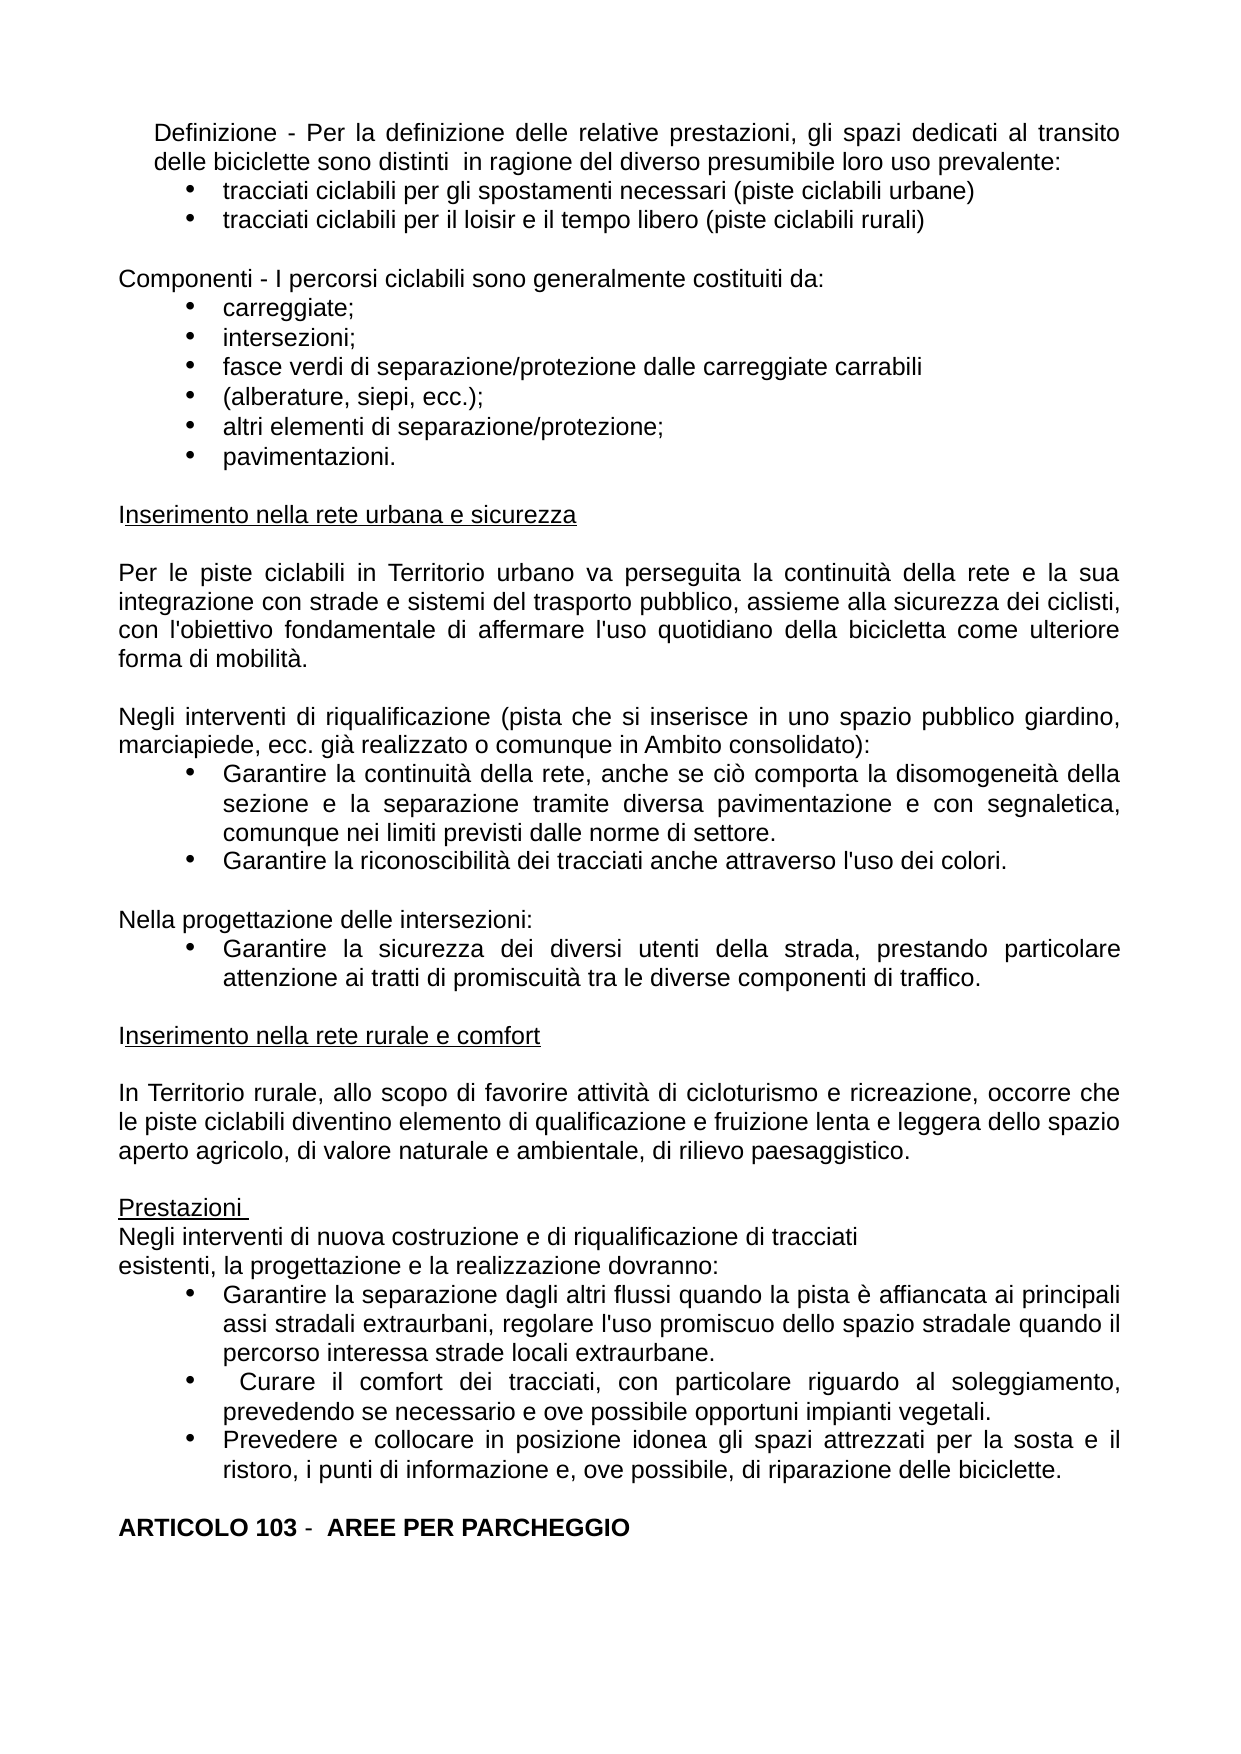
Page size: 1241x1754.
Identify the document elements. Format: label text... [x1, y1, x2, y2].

text ARTICOLO 103 - AREE PER PARCHEGGIO [118, 1513, 1122, 1541]
text In Territorio rurale, allo scopo di favorire attività di cicloturismo e ricreazione, occorre che le piste ciclabili diventino elemento di qualificazione e fruizione lenta e leggera dello spazio aperto agricolo, di valore naturale e ambientale, di rilievo paesaggistico. [118, 1078, 1122, 1164]
list (alberature, siepi, ecc.); [185, 382, 1122, 412]
list Garantire la separazione dagli altri flussi quando la pista è affiancata ai principali assi stradali extraurbani, regolare l'uso promiscuo dello spazio stradale quando il percorso interessa strade locali extraurbane. [185, 1279, 1122, 1367]
list tracciati ciclabili per il loisir e il tempo libero (piste ciclabili rurali) [185, 205, 1122, 235]
text Prestazioni [118, 1193, 1122, 1222]
text Nella progettazione delle intersezioni: [118, 905, 1122, 933]
text Negli interventi di riqualificazione (pista che si inserisce in uno spazio pubblico giardino, marciapiede, ecc. già realizzato o comunque in Ambito consolidato): [118, 701, 1122, 759]
list intersezioni; [185, 322, 1122, 352]
text Negli interventi di nuova costruzione e di riqualificazione di tracciati [118, 1222, 1122, 1251]
list pavimentazioni. [185, 442, 1122, 471]
list Prevedere e collocare in posizione idonea gli spazi attrezzati per la sosta e il ristoro, i punti di informazione e, ove possibile, di riparazione delle biciclette. [185, 1425, 1122, 1484]
list Garantire la sicurezza dei diversi utenti della strada, prestando particolare attenzione ai tratti di promiscuità tra le diverse componenti di traffico. [185, 933, 1122, 992]
list fasce verdi di separazione/protezione dalle carreggiate carrabili [185, 352, 1122, 382]
list carreggiate; [185, 293, 1122, 322]
list Curare il comfort dei tracciati, con particolare riguardo al soleggiamento, prevedendo se necessario e ove possibile opportuni impianti vegetali. [185, 1367, 1122, 1425]
list Garantire la riconoscibilità dei tracciati anche attraverso l'uso dei colori. [185, 846, 1122, 876]
text Componenti - I percorsi ciclabili sono generalmente costituiti da: [118, 264, 1122, 293]
list altri elementi di separazione/protezione; [185, 412, 1122, 442]
list Definizione - Per la definizione delle relative prestazioni, gli spazi dedicati al transito delle biciclette sono distinti in ragione del diverso presumibile loro uso prevalente: [153, 118, 1122, 176]
list Garantire la continuità della rete, anche se ciò comporta la disomogeneità della sezione e la separazione tramite diversa pavimentazione e con segnaletica, comunque nei limiti previsti dalle norme di settore. [185, 759, 1122, 846]
text esistenti, la progettazione e la realizzazione dovranno: [118, 1251, 1122, 1279]
text Inserimento nella rete rurale e comfort [118, 1021, 1122, 1049]
text Per le piste ciclabili in Territorio urbano va perseguita la continuità della rete e la sua integrazione con strade e sistemi del trasporto pubblico, assieme alla sicurezza dei ciclisti, con l'obiettivo fondamentale di affermare l'uso quotidiano della bicicletta come ulteriore forma di mobilità. [118, 558, 1122, 673]
text Inserimento nella rete urbana e sicurezza [118, 500, 1122, 529]
list tracciati ciclabili per gli spostamenti necessari (piste ciclabili urbane) [185, 176, 1122, 205]
